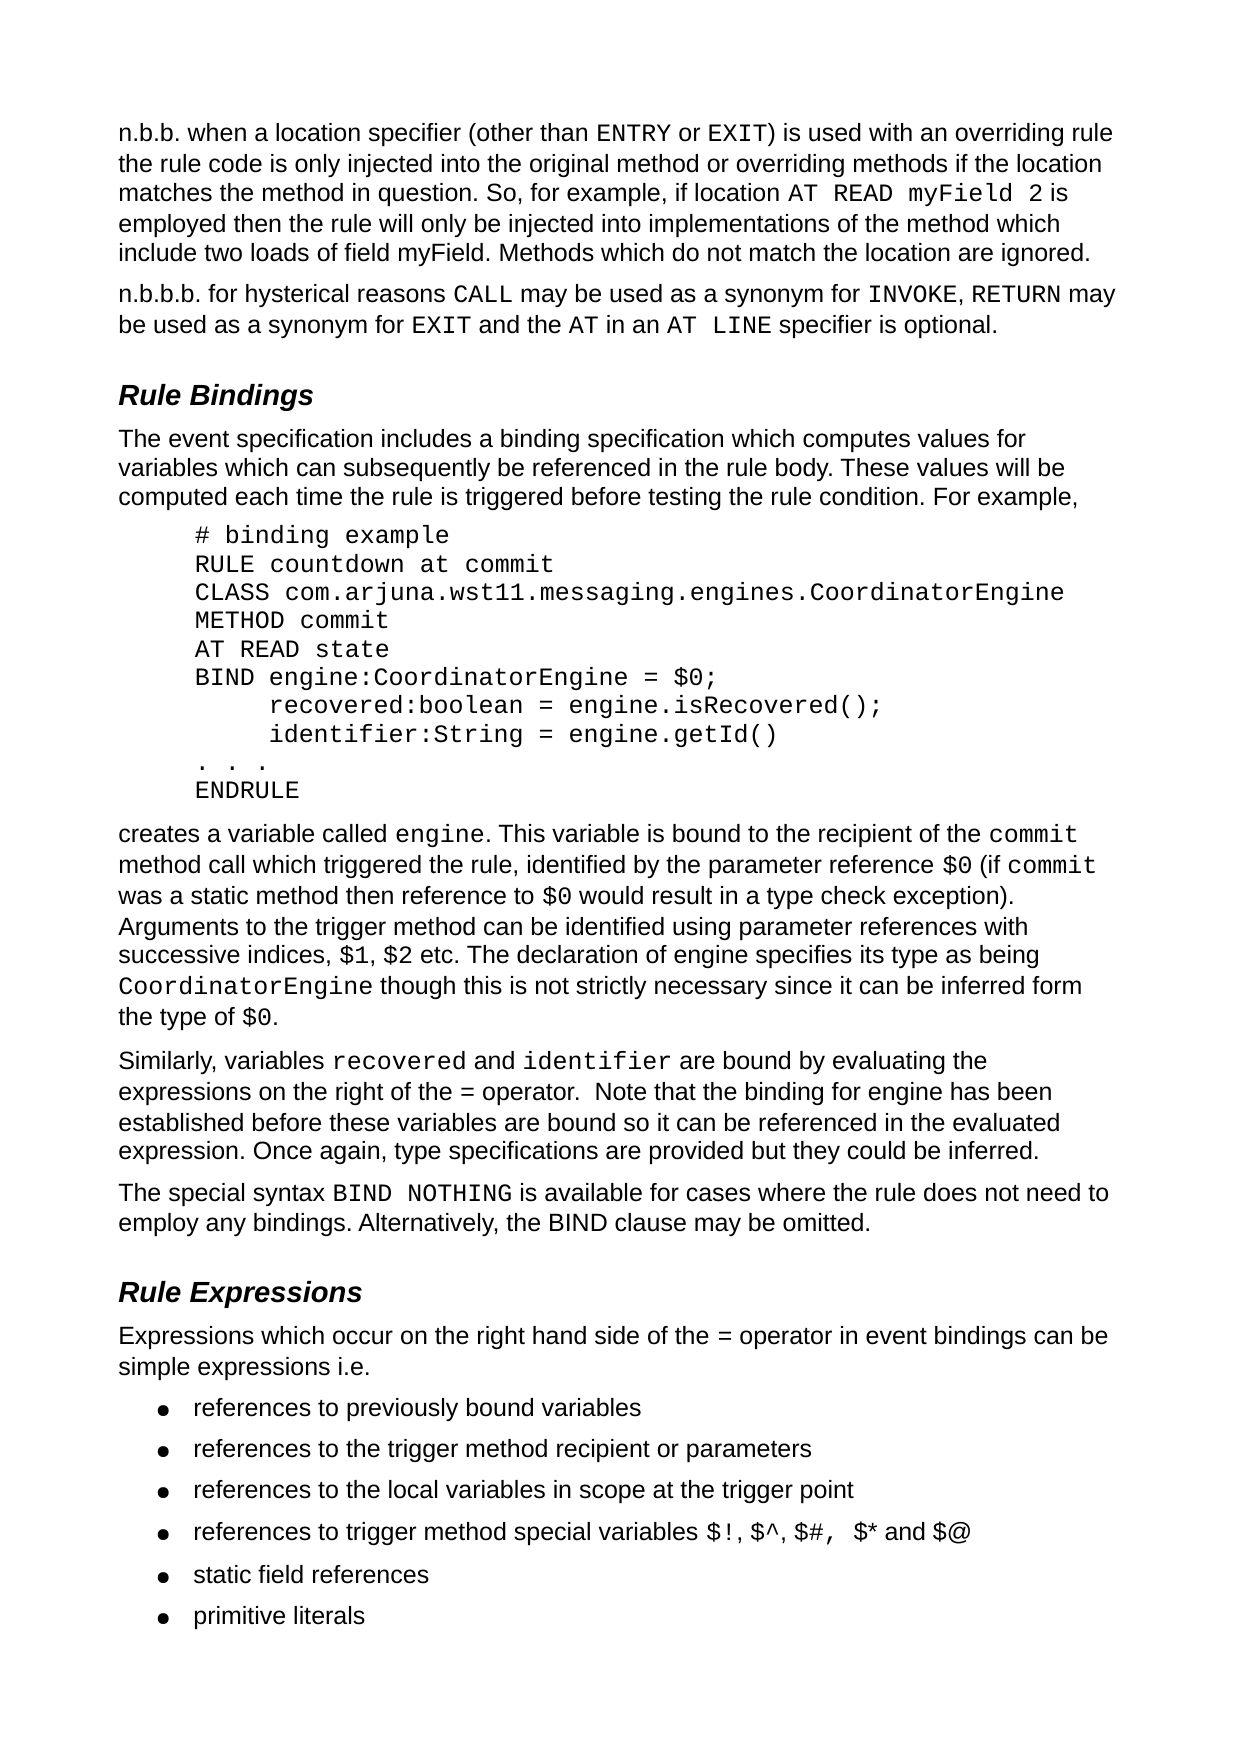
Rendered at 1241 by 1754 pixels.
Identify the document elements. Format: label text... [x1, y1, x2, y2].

text creates a variable called engine. This variable is bound to the recipient of the commit method call which triggered the rule, identified by the parameter reference $0 (if commit was a static method then reference to $0 would result in a type check exception). Arguments to the trigger method can be identified using parameter references with successive indices, $1, $2 etc. The declaration of engine specifies its type as being CoordinatorEngine though this is not strictly necessary since it can be inferred form the type of $0. [118, 819, 1122, 1033]
text Similarly, variables recovered and identifier are bound by evaluating the expressions on the right of the = operator. Note that the binding for engine has been established before these variables are bound so it can be referenced in the evaluated expression. Once again, type specifications are provided but they could be inferred. [118, 1046, 1122, 1165]
subtitle Rule Bindings [118, 378, 1122, 412]
text n.b.b.b. for hysterical reasons CALL may be used as a synonym for INVOKE, RETURN may be used as a synonym for EXIT and the AT in an AT LINE specifier is optional. [118, 279, 1122, 341]
text The event specification includes a binding specification which computes values for variables which can subsequently be referenced in the rule body. These values will be computed each time the rule is triggered before testing the rule condition. For example, [118, 424, 1122, 510]
list references to the local variables in scope at the trigger point [156, 1475, 1122, 1504]
list primitive literals [156, 1601, 1122, 1630]
text The special syntax BIND NOTHING is available for cases where the rule does not need to employ any bindings. Alternatively, the BIND clause may be omitted. [118, 1177, 1122, 1237]
subtitle Rule Expressions [118, 1275, 1122, 1308]
text # binding example RULE countdown at commit CLASS com.arjuna.wst11.messaging.engines.CoordinatorEngine METHOD commit AT READ state BIND engine:CoordinatorEngine = $0; recovered:boolean = engine.isRecovered(); identifier:String = engine.getId() . . . ENDRULE [194, 523, 1122, 806]
list references to the trigger method recipient or parameters [156, 1434, 1122, 1463]
list static field references [156, 1560, 1122, 1589]
list references to trigger method special variables $!, $^, $#, $* and $@ [156, 1517, 1122, 1548]
text Expressions which occur on the right hand side of the = operator in event bindings can be simple expressions i.e. [118, 1321, 1122, 1380]
text n.b.b. when a location specifier (other than ENTRY or EXIT) is used with an overriding rule the rule code is only injected into the original method or overriding methods if the location matches the method in question. So, for example, if location AT READ myField 2 is employed then the rule will only be injected into implementations of the method which include two loads of field myField. Methods which do not match the location are ignored. [118, 118, 1122, 266]
list references to previously bound variables [156, 1393, 1122, 1422]
